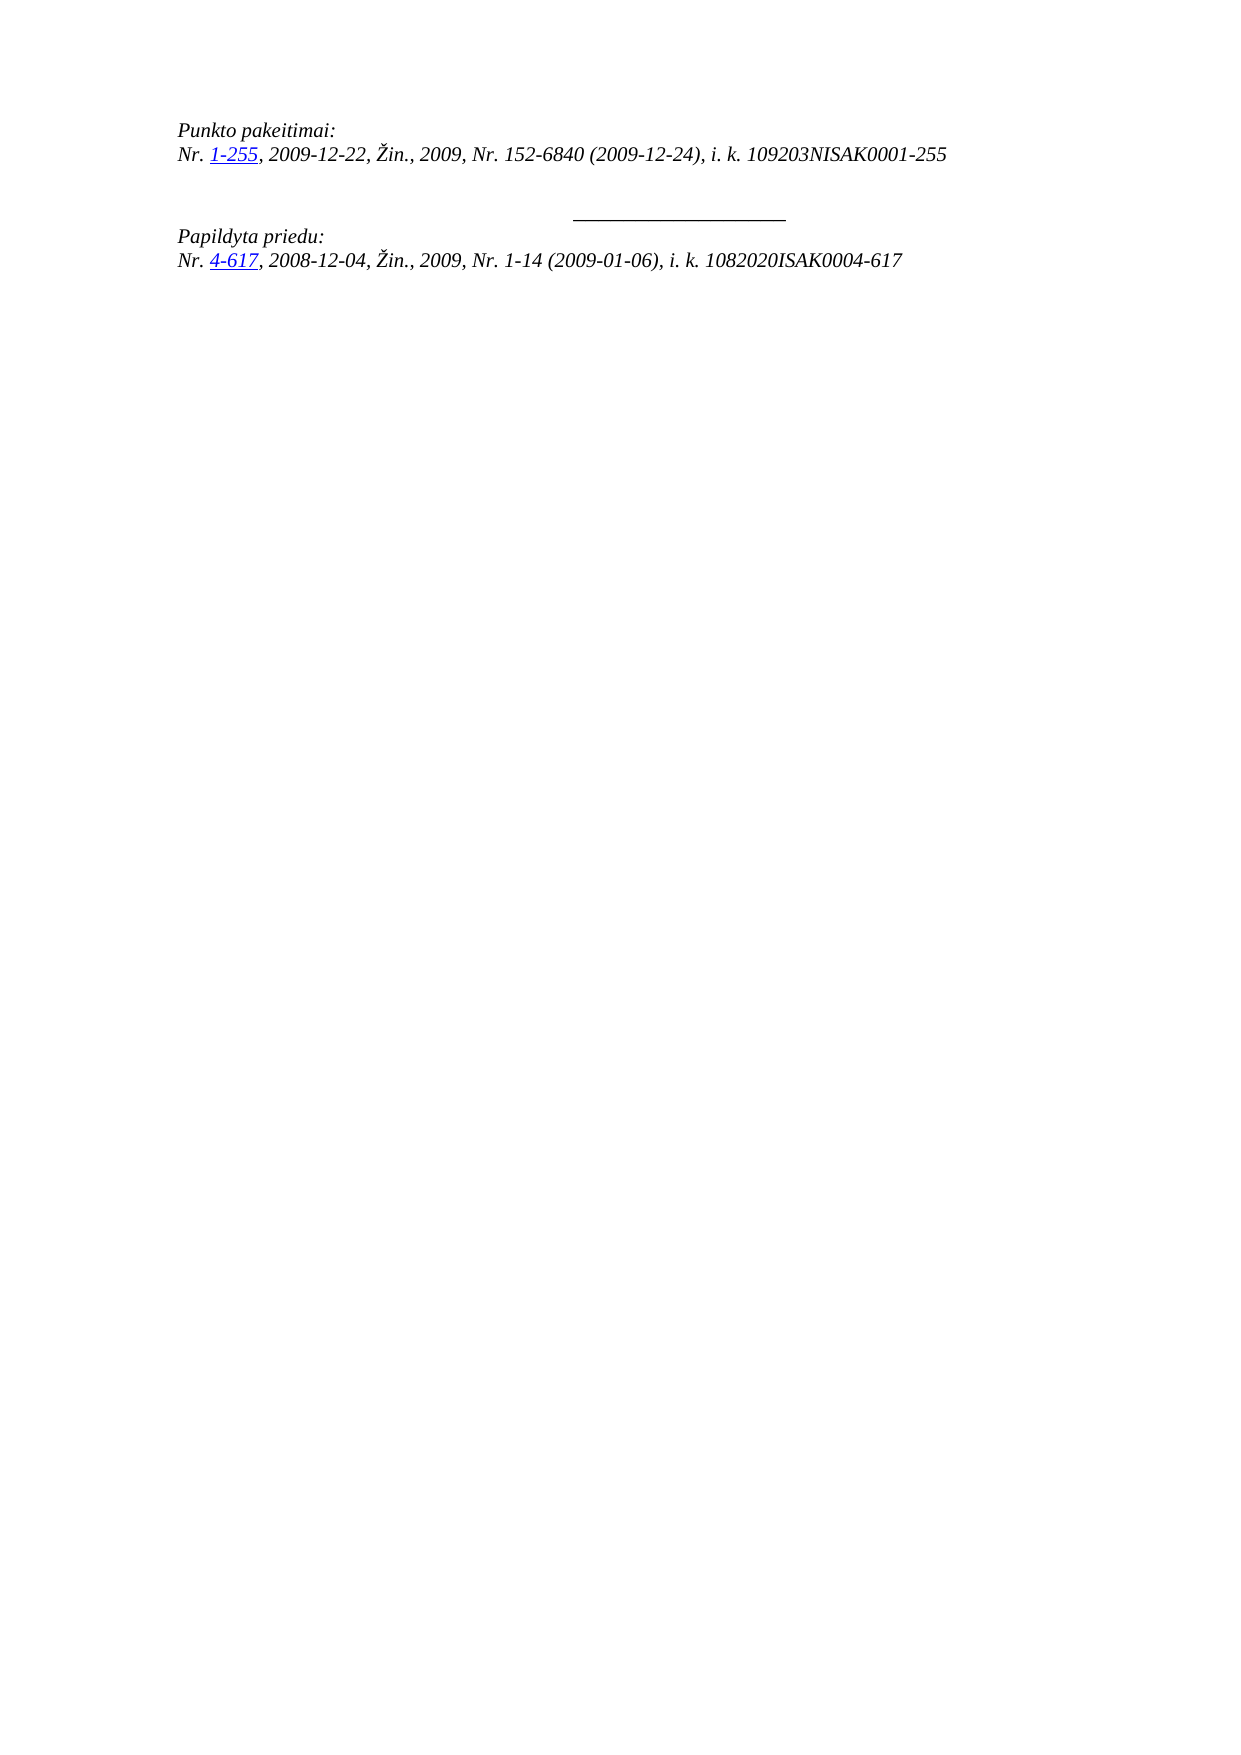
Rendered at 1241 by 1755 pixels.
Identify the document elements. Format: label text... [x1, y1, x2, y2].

text Papildyta priedu: [177, 224, 1181, 248]
text _________________ [177, 195, 1181, 224]
text Nr. 1-255, 2009-12-22, Žin., 2009, Nr. 152-6840 (2009-12-24), i. k. 109203NISAK0001-255 [177, 142, 1181, 166]
text Nr. 4-617, 2008-12-04, Žin., 2009, Nr. 1-14 (2009-01-06), i. k. 1082020ISAK0004-617 [177, 248, 1181, 272]
text Punkto pakeitimai: [177, 118, 1181, 142]
